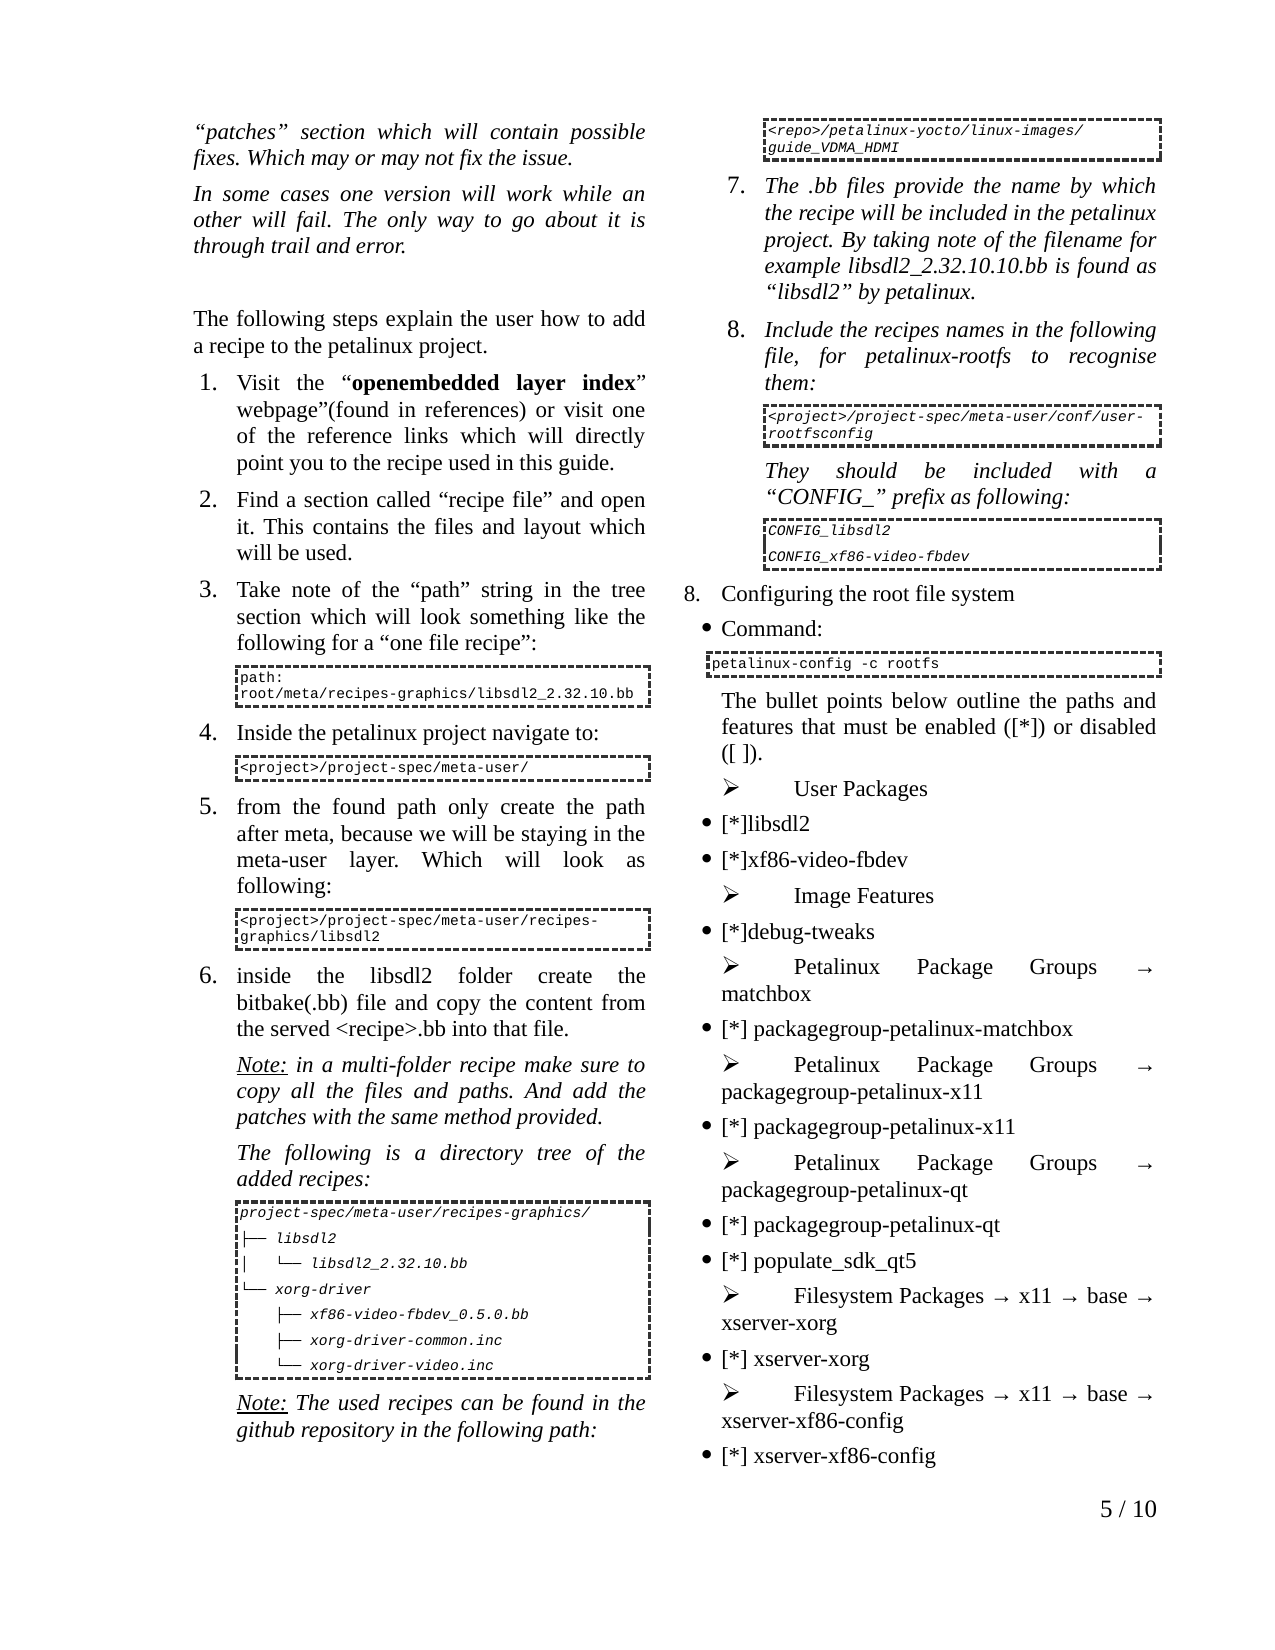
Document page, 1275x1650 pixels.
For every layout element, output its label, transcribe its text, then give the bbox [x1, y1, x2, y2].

list They should be included with a “CONFIG_” prefix as following: [727, 457, 1157, 509]
list Petalinux Package Groups → packagegroup-petalinux-x11 [721, 1051, 1157, 1104]
list └── xorg-driver-video.inc [235, 1353, 646, 1380]
list [*]xf86-video-fbdev [702, 846, 1157, 873]
list “patches” section which will contain possible fixes. Which may or may not fix the issue. [193, 118, 646, 171]
list ├── xorg-driver-common.inc [235, 1328, 646, 1350]
list [*] populate_sdk_qt5 [702, 1247, 1157, 1274]
list CONFIG_xf86-video-fbdev [763, 544, 1162, 571]
list CONFIG_libsdl2 [763, 518, 1162, 540]
list project-spec/meta-user/recipes-graphics/ [235, 1200, 646, 1222]
list Filesystem Packages → x11 → base → xserver-xorg [721, 1283, 1157, 1336]
list [*] packagegroup-petalinux-qt [702, 1211, 1157, 1238]
list ├── libsdl2 [235, 1226, 646, 1248]
list ├── xf86-video-fbdev_0.5.0.bb [235, 1302, 646, 1324]
list In some cases one version will work while an other will fail. The only way to go about it is through trail and error. [193, 180, 646, 259]
list <project>/project-spec/meta-user/recipes-graphics/libsdl2 [235, 908, 646, 951]
list path: root/meta/recipes-graphics/libsdl2_2.32.10.bb [235, 665, 646, 708]
list Petalinux Package Groups → matchbox [721, 953, 1157, 1007]
list The .bb files provide the name by which the recipe will be included in the petalinux project. By taking note of the filename for example libsdl2_2.32.10.10.bb is found as “libsdl2” by petalinux. [727, 171, 1157, 305]
list Note: in a multi-folder recipe make sure to copy all the files and paths. And add the patches with the same method provided. [199, 1051, 646, 1130]
list Include the recipes names in the following file, for petalinux-rootfs to recognise them: [727, 314, 1157, 395]
list <project>/project-spec/meta-user/conf/user-rootfsconfig [763, 404, 1162, 448]
list <project>/project-spec/meta-user/ [235, 755, 646, 782]
list [*] packagegroup-petalinux-matchbox [702, 1016, 1157, 1042]
list Configuring the root file system [683, 580, 1157, 606]
list Filesystem Packages → x11 → base → xserver-xf86-config [721, 1380, 1157, 1433]
list Take note of the “path” string in the tree section which will look something like the following for a “one file recipe”: [199, 574, 646, 656]
list The following steps explain the user how to add a recipe to the petalinux project. [193, 306, 646, 358]
list from the found path only create the path after meta, because we will be staying in the meta-user layer. Which will look as following: [199, 791, 646, 899]
list Find a section called “recipe file” and open it. This contains the files and layout which will be used. [199, 484, 646, 565]
list Petalinux Package Groups → packagegroup-petalinux-qt [721, 1149, 1157, 1202]
list Image Features [721, 882, 1157, 909]
list [*] xserver-xorg [702, 1345, 1157, 1371]
text The bullet points below outline the paths and features that must be enabled ([*]) or disabled ([ ]). [721, 687, 1157, 766]
list Note: The used recipes can be found in the github repository in the following path: [199, 1389, 646, 1442]
list Visit the “openembedded layer index” webpage”(found in references) or visit one of the reference links which will directly point you to the recipe used in this guide. [199, 367, 646, 475]
list │ └── libsdl2_2.32.10.bb [235, 1251, 646, 1273]
list inside the libsdl2 folder create the bitbake(.bb) file and copy the content from the served <recipe>.bb into that file. [199, 960, 646, 1042]
list Command: [702, 615, 1157, 642]
list [*] packagegroup-petalinux-x11 [702, 1113, 1157, 1140]
list The following is a directory tree of the added recipes: [199, 1139, 646, 1191]
list [*] xserver-xf86-config [702, 1442, 1157, 1469]
list User Packages [721, 775, 1157, 802]
list └── xorg-driver [235, 1277, 646, 1299]
list [*]debug-tweaks [702, 918, 1157, 944]
list [*]libsdl2 [702, 811, 1157, 837]
list Inside the petalinux project navigate to: [199, 717, 646, 746]
list petalinux-config -c rootfs [706, 651, 1162, 678]
list <repo>/petalinux-yocto/linux-images/guide_VDMA_HDMI [763, 118, 1162, 162]
